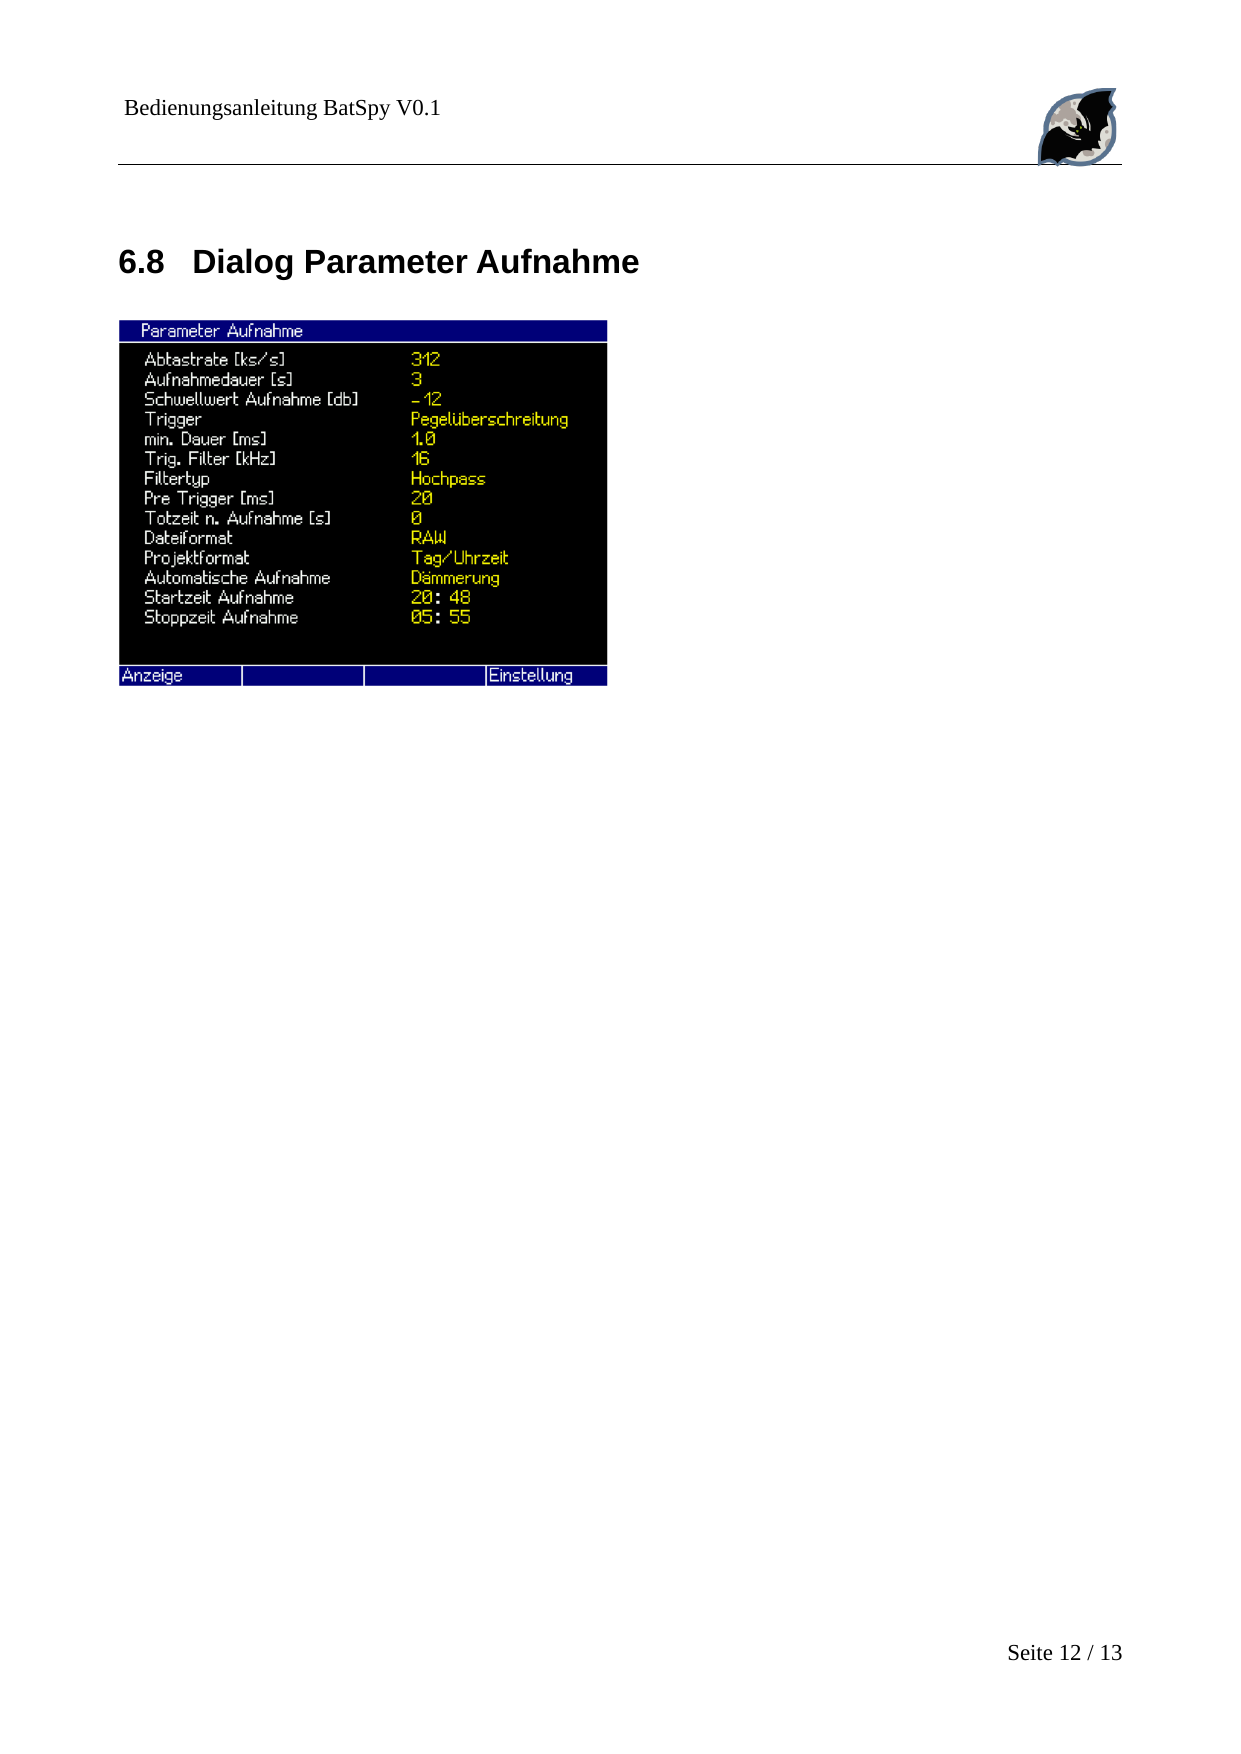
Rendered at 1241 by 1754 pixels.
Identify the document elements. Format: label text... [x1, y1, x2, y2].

subtitle Dialog Parameter Aufnahme [118, 242, 1122, 281]
picture [118, 319, 609, 686]
picture [1037, 88, 1117, 167]
